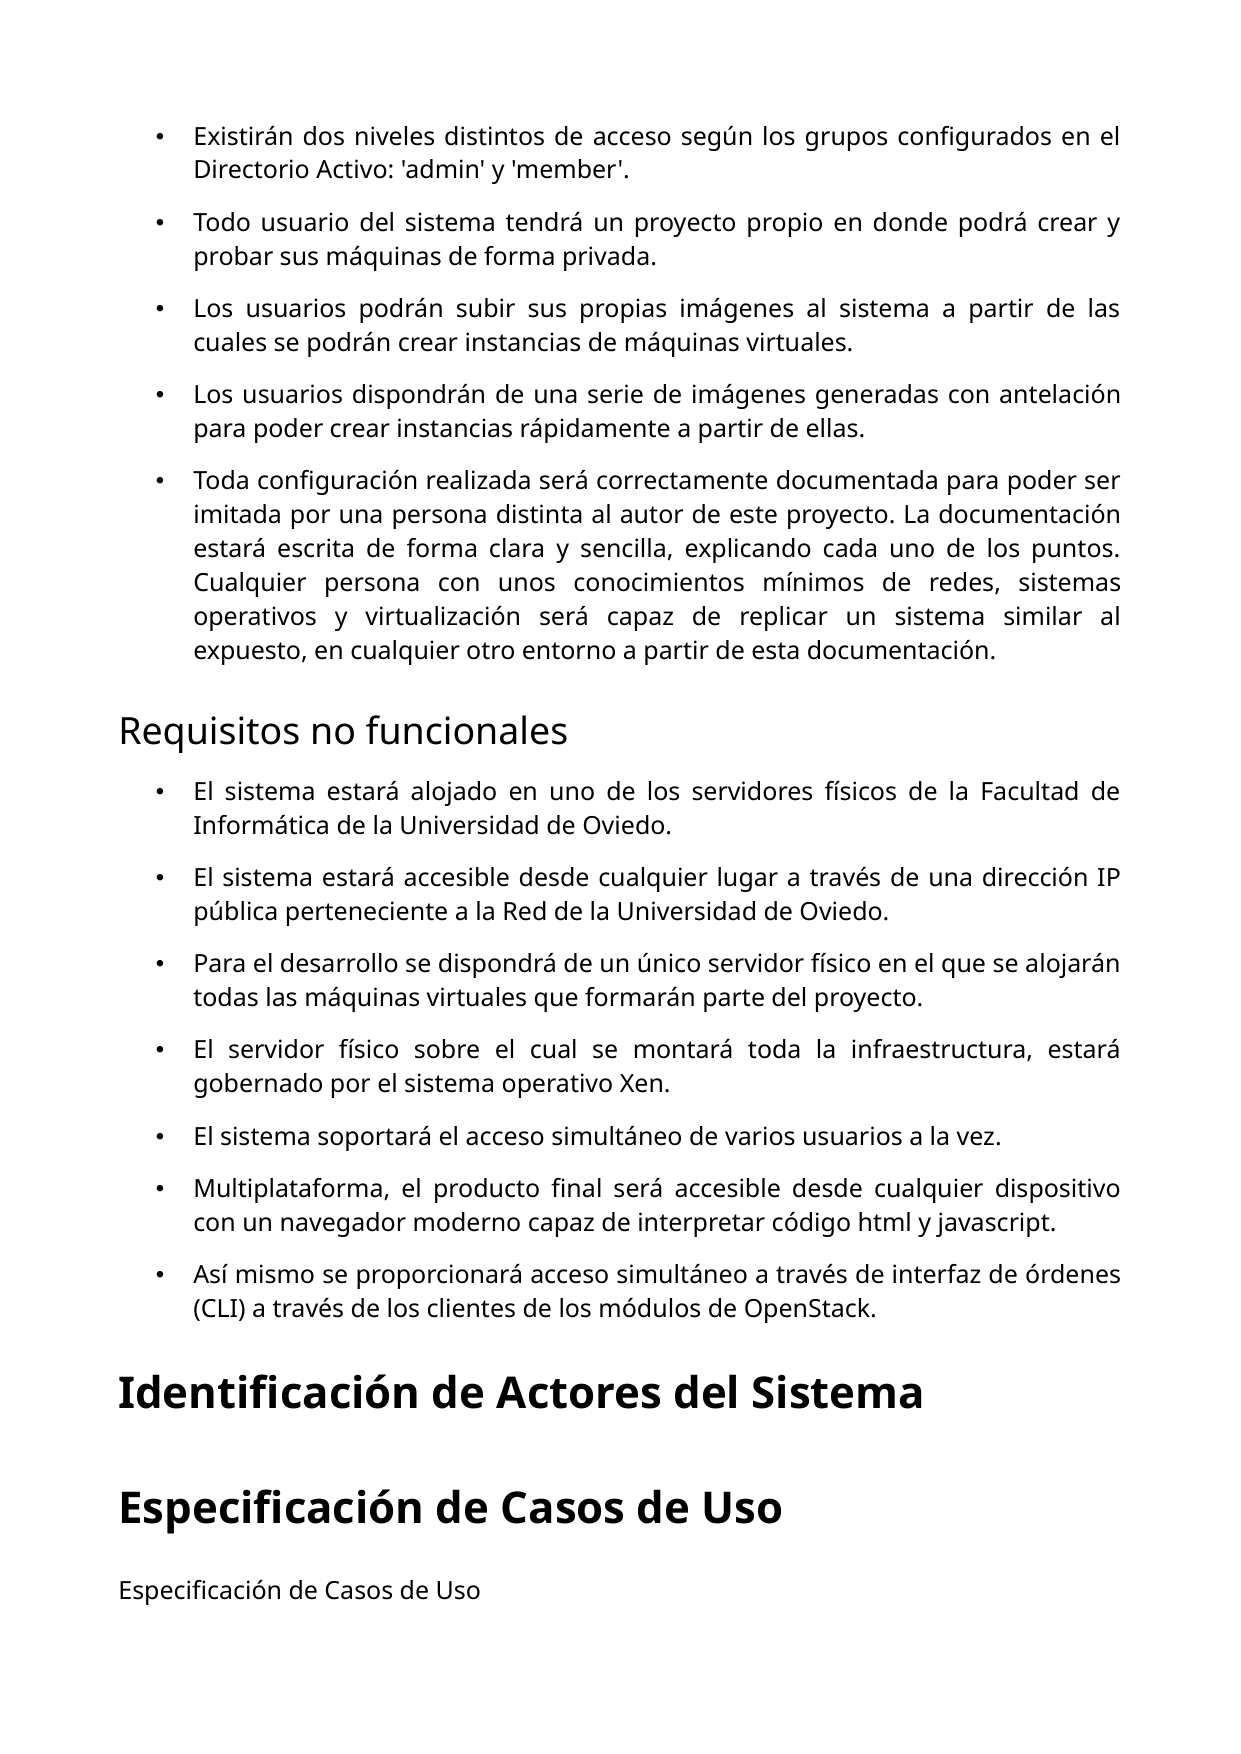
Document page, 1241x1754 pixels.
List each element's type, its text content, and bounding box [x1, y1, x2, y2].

list Los usuarios podrán subir sus propias imágenes al sistema a partir de las cuales se podrán crear instancias de máquinas virtuales. [156, 290, 1122, 358]
subtitle Identificación de Actores del Sistema [118, 1362, 1122, 1422]
list Los usuarios dispondrán de una serie de imágenes generadas con antelación para poder crear instancias rápidamente a partir de ellas. [156, 377, 1122, 445]
list Toda configuración realizada será correctamente documentada para poder ser imitada por una persona distinta al autor de este proyecto. La documentación estará escrita de forma clara y sencilla, explicando cada uno de los puntos. Cualquier persona con unos conocimientos mínimos de redes, sistemas operativos y virtualización será capaz de replicar un sistema similar al expuesto, en cualquier otro entorno a partir de esta documentación. [156, 463, 1122, 667]
list El sistema estará alojado en uno de los servidores físicos de la Facultad de Informática de la Universidad de Oviedo. [156, 774, 1122, 842]
subtitle Requisitos no funcionales [118, 704, 1122, 755]
text Especificación de Casos de Uso [118, 1573, 1122, 1607]
list Multiplataforma, el producto final será accesible desde cualquier dispositivo con un navegador moderno capaz de interpretar código html y javascript. [156, 1170, 1122, 1238]
list El sistema estará accesible desde cualquier lugar a través de una dirección IP pública perteneciente a la Red de la Universidad de Oviedo. [156, 860, 1122, 928]
list El servidor físico sobre el cual se montará toda la infraestructura, estará gobernado por el sistema operativo Xen. [156, 1032, 1122, 1100]
list Así mismo se proporcionará acceso simultáneo a través de interfaz de órdenes (CLI) a través de los clientes de los módulos de OpenStack. [156, 1256, 1122, 1324]
list Todo usuario del sistema tendrá un proyecto propio en donde podrá crear y probar sus máquinas de forma privada. [156, 204, 1122, 272]
list El sistema soportará el acceso simultáneo de varios usuarios a la vez. [156, 1118, 1122, 1152]
list Para el desarrollo se dispondrá de un único servidor físico en el que se alojarán todas las máquinas virtuales que formarán parte del proyecto. [156, 946, 1122, 1014]
list Existirán dos niveles distintos de acceso según los grupos configurados en el Directorio Activo: 'admin' y 'member'. [156, 118, 1122, 186]
subtitle Especificación de Casos de Uso [118, 1477, 1122, 1537]
